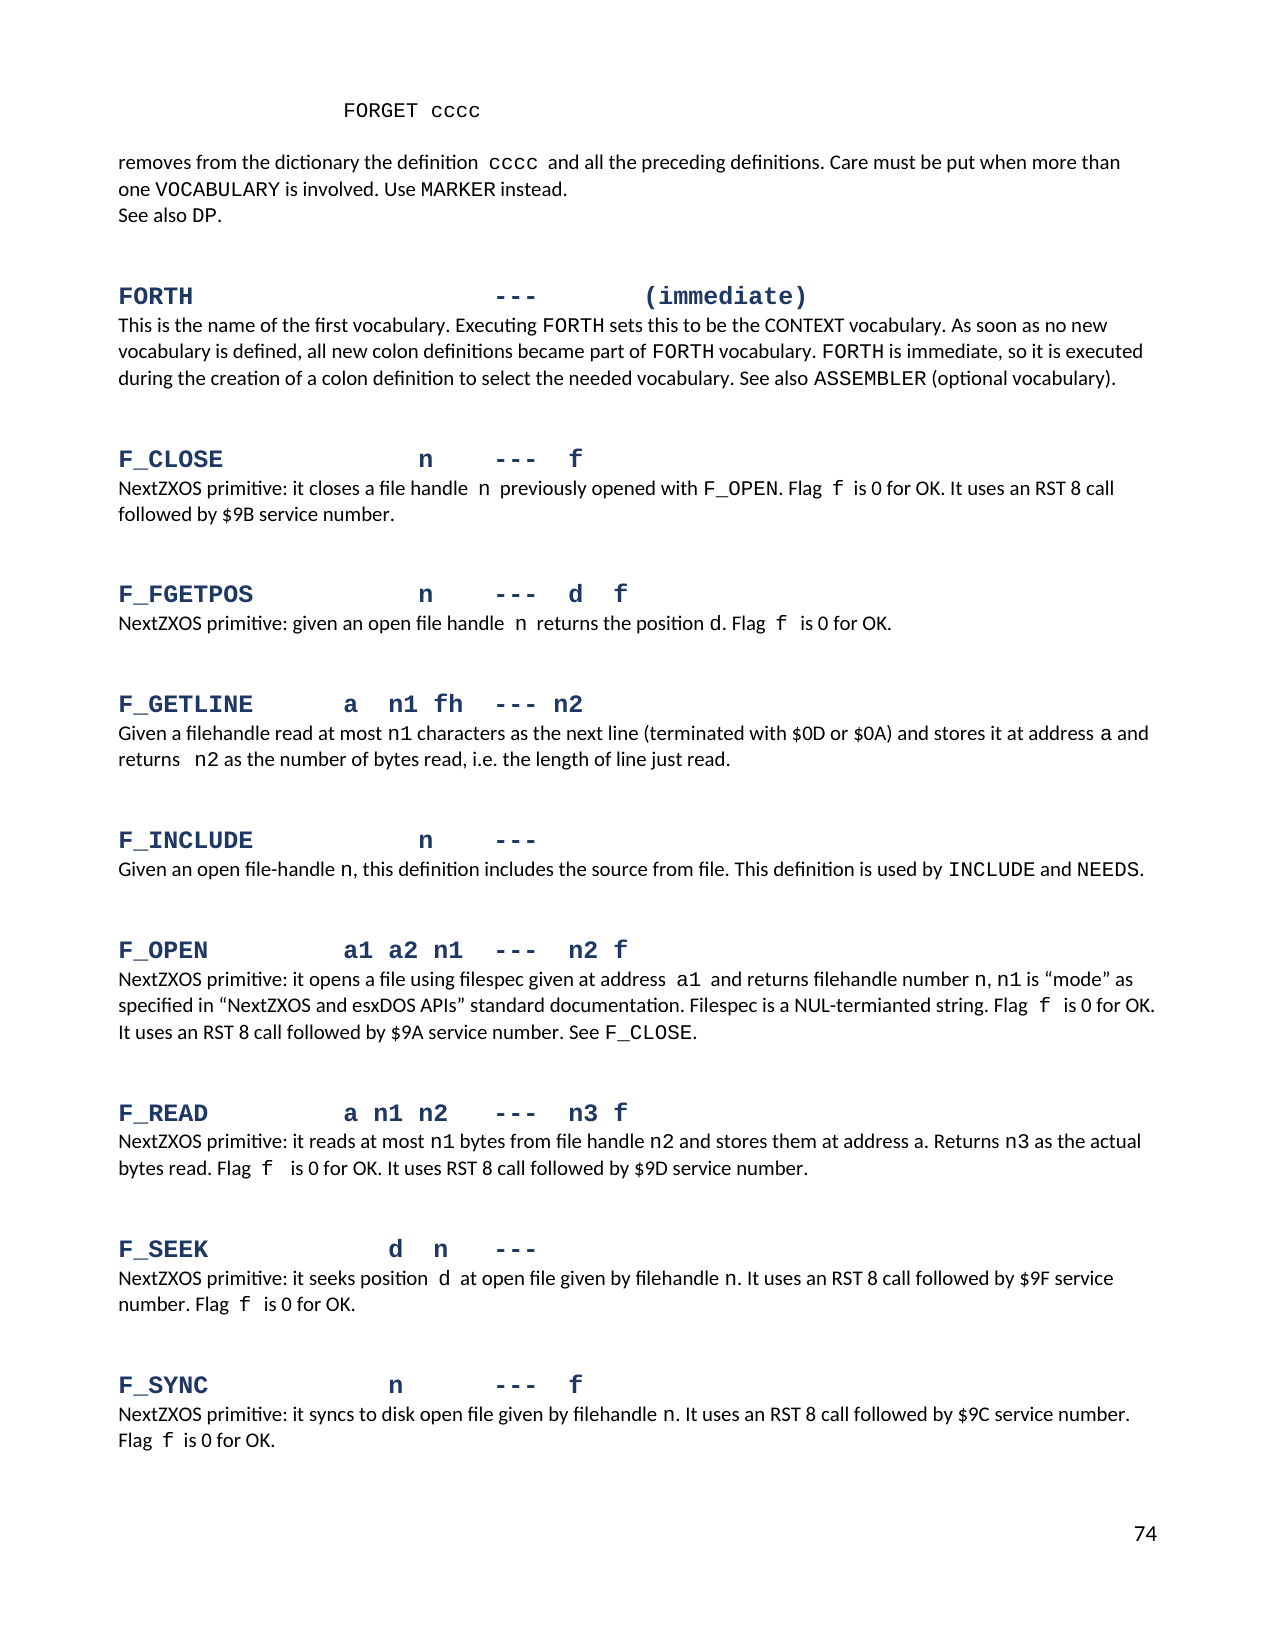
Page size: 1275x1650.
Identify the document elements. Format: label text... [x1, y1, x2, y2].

text Given a filehandle read at most n1 characters as the next line (terminated with $0D or $0A) and stores it at address a and returns n2 as the number of bytes read, i.e. the length of line just read. [118, 720, 1157, 773]
text NextZXOS primitive: it seeks position d at open file given by filehandle n. It uses an RST 8 call followed by $9F service number. Flag f is 0 for OK. [118, 1265, 1157, 1318]
subtitle F_CLOSE n --- f [118, 447, 1157, 475]
subtitle F_SEEK d n --- [118, 1237, 1157, 1265]
subtitle F_FGETPOS n --- d f [118, 582, 1157, 610]
text FORGET cccc [118, 100, 1157, 124]
subtitle F_GETLINE a n1 fh --- n2 [118, 692, 1157, 720]
text NextZXOS primitive: it closes a file handle n previously opened with F_OPEN. Flag f is 0 for OK. It uses an RST 8 call followed by $9B service number. [118, 475, 1157, 527]
text See also DP. [118, 202, 1157, 229]
text Given an open file-handle n, this definition includes the source from file. This definition is used by INCLUDE and NEEDS. [118, 856, 1157, 883]
text This is the name of the first vocabulary. Executing FORTH sets this to be the CONTEXT vocabulary. As soon as no new vocabulary is defined, all new colon definitions became part of FORTH vocabulary. FORTH is immediate, so it is executed during the creation of a colon definition to select the needed vocabulary. See also ASSEMBLER (optional vocabulary). [118, 312, 1157, 392]
text removes from the dictionary the definition cccc and all the preceding definitions. Care must be put when more than one VOCABULARY is involved. Use MARKER instead. [118, 149, 1157, 202]
subtitle F_OPEN a1 a2 n1 --- n2 f [118, 938, 1157, 966]
subtitle F_READ a n1 n2 --- n3 f [118, 1100, 1157, 1129]
text NextZXOS primitive: it reads at most n1 bytes from file handle n2 and stores them at address a. Returns n3 as the actual bytes read. Flag f is 0 for OK. It uses RST 8 call followed by $9D service number. [118, 1129, 1157, 1182]
text NextZXOS primitive: it syncs to disk open file given by filehandle n. It uses an RST 8 call followed by $9C service number. Flag f is 0 for OK. [118, 1401, 1157, 1454]
text NextZXOS primitive: given an open file handle n returns the position d. Flag f is 0 for OK. [118, 610, 1157, 637]
subtitle F_SYNC n --- f [118, 1373, 1157, 1401]
subtitle F_INCLUDE n --- [118, 828, 1157, 856]
subtitle FORTH --- (immediate) [118, 284, 1157, 312]
text NextZXOS primitive: it opens a file using filespec given at address a1 and returns filehandle number n, n1 is “mode” as specified in “NextZXOS and esxDOS APIs” standard documentation. Filespec is a NUL-termianted string. Flag f is 0 for OK. It uses an RST 8 call followed by $9A service number. See F_CLOSE. [118, 966, 1157, 1045]
